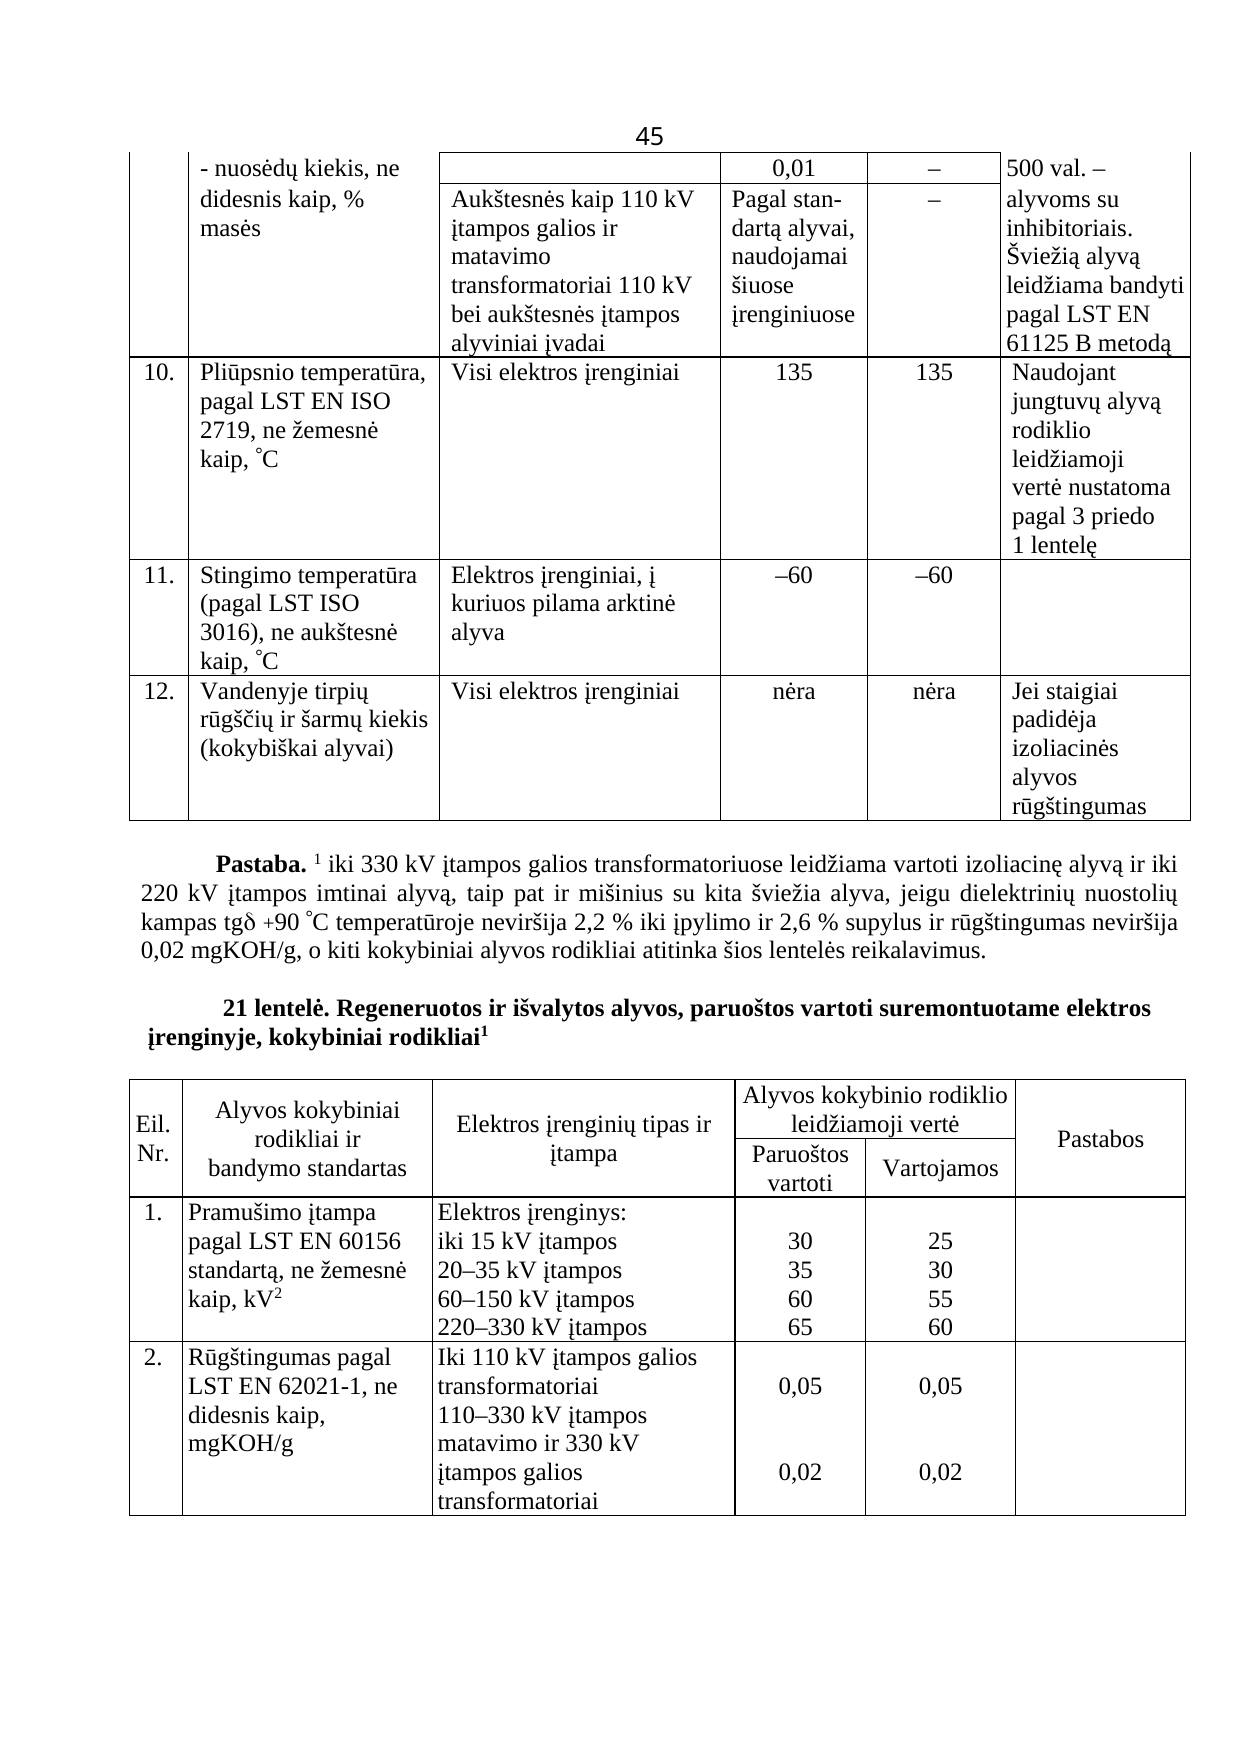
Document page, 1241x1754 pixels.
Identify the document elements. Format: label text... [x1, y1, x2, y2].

table_header Pastabos [1016, 1080, 1185, 1196]
table_cell – [868, 184, 1000, 356]
table_cell 2. [130, 1342, 182, 1515]
text 21 lentelė. Regeneruotos ir išvalytos alyvos, paruoštos vartoti suremontuotame elektros įrenginyje, kokybiniai rodikliai1 [148, 993, 1152, 1051]
table_cell Naudojant jungtuvų alyvą rodiklio leidžiamoji vertė nustatoma pagal 3 priedo 1 lentelę [1001, 358, 1190, 559]
table_cell nėra [868, 676, 1000, 819]
table_header Eil. Nr. [130, 1080, 182, 1196]
table_cell Pliūpsnio temperatūra, pagal LST EN ISO 2719, ne žemesnė kaip, C [189, 358, 439, 559]
table_cell [1001, 560, 1190, 675]
table_cell 30 35 60 65 [736, 1198, 865, 1341]
table_cell 500 val. – [1001, 152, 1190, 183]
table_cell 0,05 0,02 [736, 1342, 865, 1515]
table_cell Vartojamos [866, 1139, 1015, 1196]
table_cell 25 30 55 60 [866, 1198, 1015, 1341]
table_cell nėra [721, 676, 867, 819]
table_cell - nuosėdų kiekis, ne [189, 152, 439, 183]
table_header Alyvos kokybiniai rodikliai ir bandymo standartas [183, 1080, 432, 1196]
table_cell Elektros įrenginiai, į kuriuos pilama arktinė alyva [440, 560, 720, 675]
table_cell –60 [868, 560, 1000, 675]
table_cell 1. [130, 1198, 182, 1341]
table_cell [1016, 1342, 1185, 1515]
table_cell [130, 152, 188, 183]
table_cell Pastaba. 1 iki 330 kV įtampos galios transformatoriuose leidžiama vartoti izoliacinę alyvą ir iki 220 kV įtampos imtinai alyvą, taip pat ir mišinius su kita šviežia alyva, jeigu dielektrinių nuostolių kampas tg +90 C temperatūroje neviršija 2,2 % iki įpylimo ir 2,6 % supylus ir rūgštingumas neviršija 0,02 mgKOH/g, o kiti kokybiniai alyvos rodikliai atitinka šios lentelės reikalavimus. [129, 821, 1190, 964]
table_cell –60 [721, 560, 867, 675]
table_cell 11. [130, 560, 188, 675]
table_cell Visi elektros įrenginiai [440, 676, 720, 819]
table_header Elektros įrenginių tipas ir įtampa [433, 1080, 734, 1196]
table_cell Iki 110 kV įtampos galios transformatoriai 110–330 kV įtampos matavimo ir 330 kV įtampos galios transformatoriai [433, 1342, 734, 1515]
table_cell Vandenyje tirpių rūgščių ir šarmų kiekis (kokybiškai alyvai) [189, 676, 439, 819]
table_cell 135 [721, 358, 867, 559]
table_cell [1016, 1198, 1185, 1341]
table_cell [130, 183, 188, 356]
table_cell 12. [130, 676, 188, 819]
table_cell Visi elektros įrenginiai [440, 358, 720, 559]
table_cell 0,05 0,02 [866, 1342, 1015, 1515]
table_cell – [868, 153, 1000, 183]
table_cell 135 [868, 358, 1000, 559]
table_cell [440, 153, 720, 183]
table_cell Aukštesnės kaip 110 kV įtampos galios ir matavimo transformatoriai 110 kV bei aukštesnės įtampos alyviniai įvadai [440, 184, 720, 356]
table_cell Rūgštingumas pagal LST EN 62021-1, ne didesnis kaip, mgKOH/g [183, 1342, 432, 1515]
table_cell 10. [130, 358, 188, 559]
table_cell Stingimo temperatūra (pagal LST ISO 3016), ne aukštesnė kaip, C [189, 560, 439, 675]
table_cell 0,01 [721, 153, 867, 183]
table_cell Pramušimo įtampa pagal LST EN 60156 standartą, ne žemesnė kaip, kV2 [183, 1198, 432, 1341]
table_cell Jei staigiai padidėja izoliacinės alyvos rūgštingumas [1001, 676, 1190, 819]
table_cell Pagal stan-dartą alyvai, naudojamai šiuose įrenginiuose [721, 184, 867, 356]
table_cell Paruoštos vartoti [736, 1139, 865, 1196]
table_cell Elektros įrenginys: iki 15 kV įtampos 20–35 kV įtampos 60–150 kV įtampos 220–330 kV įtampos [433, 1198, 734, 1341]
table_header Alyvos kokybinio rodiklio leidžiamoji vertė [736, 1080, 1015, 1138]
table_cell didesnis kaip, % masės [189, 183, 439, 356]
table_cell alyvoms su inhibitoriais. Šviežią alyvą leidžiama bandyti pagal LST EN 61125 B metodą [1001, 183, 1190, 356]
